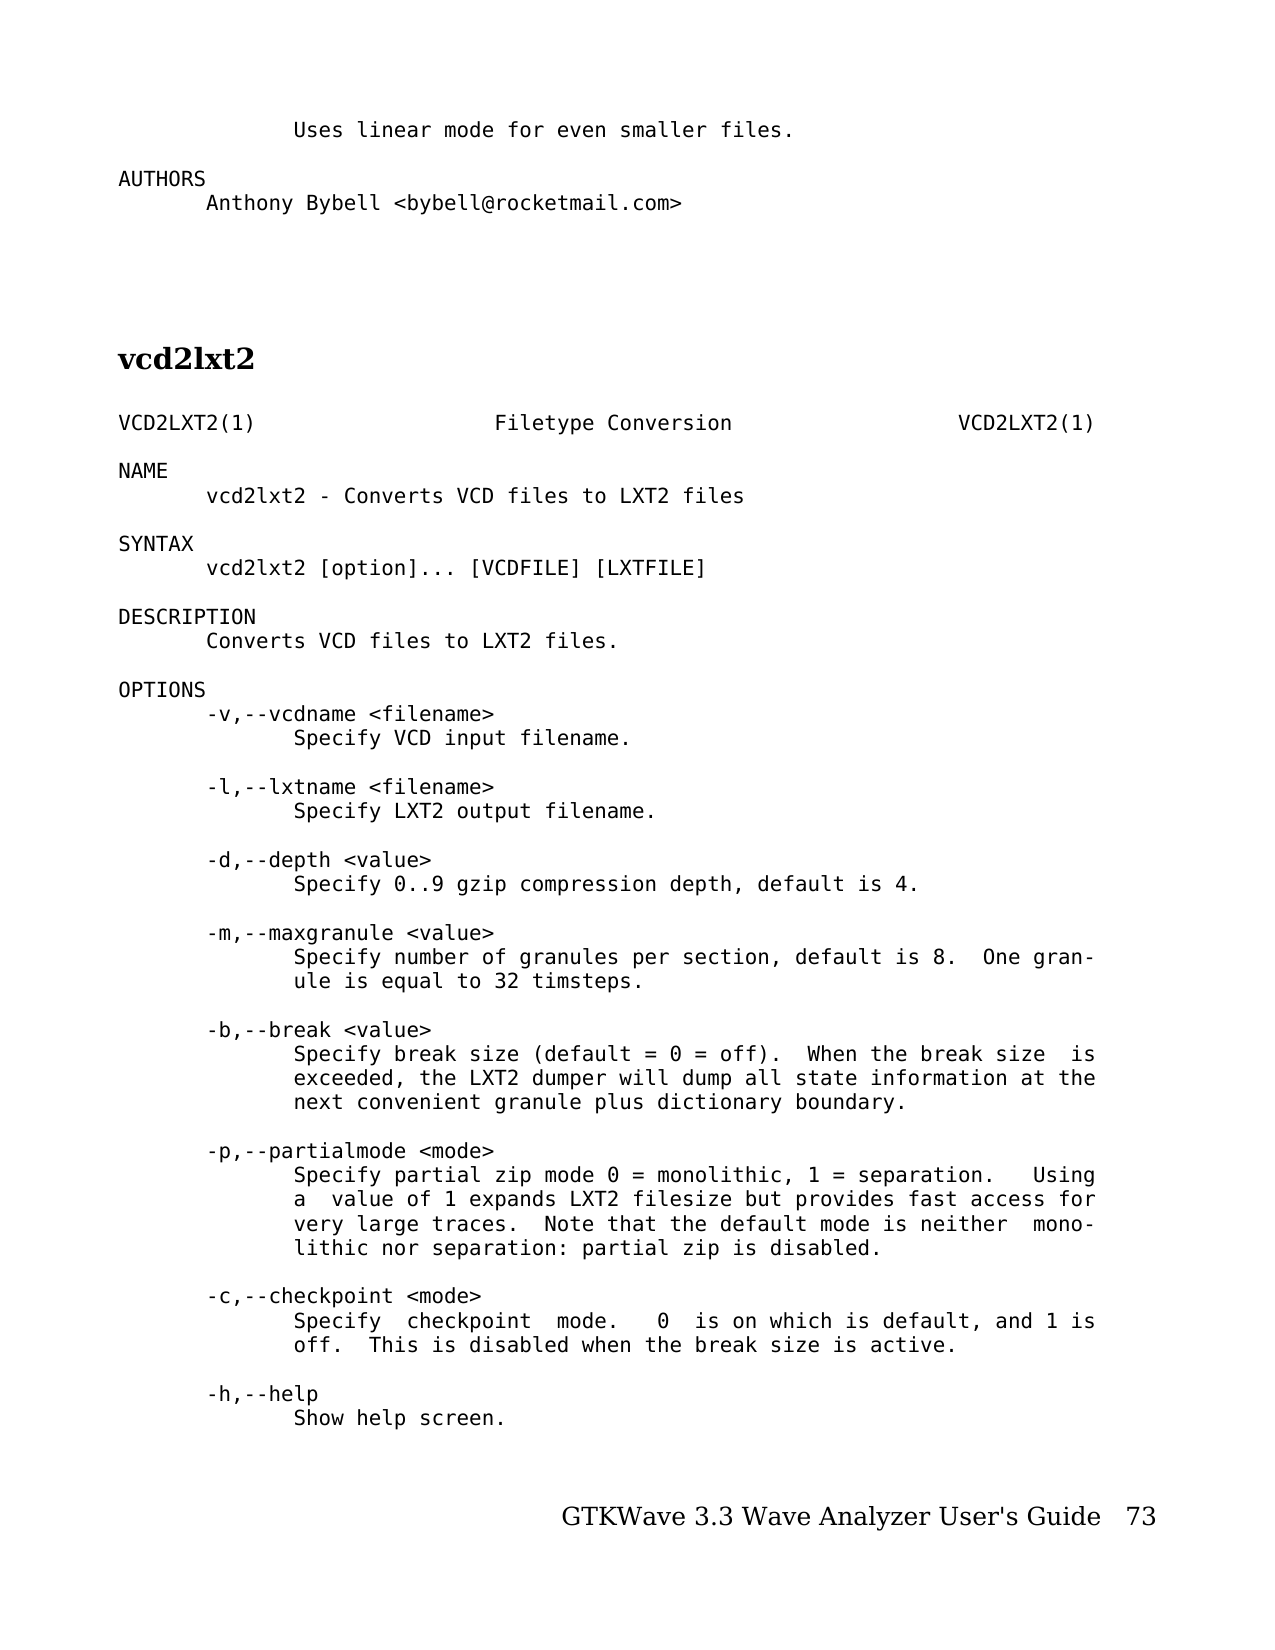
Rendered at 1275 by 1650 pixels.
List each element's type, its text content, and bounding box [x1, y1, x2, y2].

text very large traces. Note that the default mode is neither mono- [118, 1212, 1157, 1236]
text AUTHORS [118, 167, 1157, 191]
text a value of 1 expands LXT2 filesize but provides fast access for [118, 1187, 1157, 1212]
text SYNTAX [118, 532, 1157, 556]
text -d,--depth <value> [118, 848, 1157, 872]
text OPTIONS [118, 678, 1157, 702]
text NAME [118, 459, 1157, 484]
text DESCRIPTION [118, 605, 1157, 629]
text -l,--lxtname <filename> [118, 775, 1157, 799]
text Specify VCD input filename. [118, 726, 1157, 751]
text Specify number of granules per section, default is 8. One gran- [118, 945, 1157, 969]
text ule is equal to 32 timsteps. [118, 969, 1157, 993]
text -h,--help [118, 1382, 1157, 1406]
text VCD2LXT2(1) Filetype Conversion VCD2LXT2(1) [118, 411, 1157, 435]
text vcd2lxt2 [option]... [VCDFILE] [LXTFILE] [118, 556, 1157, 581]
text next convenient granule plus dictionary boundary. [118, 1090, 1157, 1115]
text vcd2lxt2 [118, 342, 1157, 377]
text off. This is disabled when the break size is active. [118, 1333, 1157, 1357]
text exceeded, the LXT2 dumper will dump all state information at the [118, 1066, 1157, 1090]
text vcd2lxt2 - Converts VCD files to LXT2 files [118, 484, 1157, 508]
text Specify checkpoint mode. 0 is on which is default, and 1 is [118, 1309, 1157, 1333]
text Specify partial zip mode 0 = monolithic, 1 = separation. Using [118, 1163, 1157, 1187]
text -m,--maxgranule <value> [118, 921, 1157, 945]
text -b,--break <value> [118, 1018, 1157, 1042]
text lithic nor separation: partial zip is disabled. [118, 1236, 1157, 1260]
text Converts VCD files to LXT2 files. [118, 629, 1157, 653]
text -c,--checkpoint <mode> [118, 1284, 1157, 1309]
text Specify break size (default = 0 = off). When the break size is [118, 1042, 1157, 1066]
text -v,--vcdname <filename> [118, 702, 1157, 726]
text Uses linear mode for even smaller files. [118, 118, 1157, 142]
text Specify LXT2 output filename. [118, 799, 1157, 823]
text Specify 0..9 gzip compression depth, default is 4. [118, 872, 1157, 896]
text -p,--partialmode <mode> [118, 1139, 1157, 1163]
text Show help screen. [118, 1406, 1157, 1430]
text Anthony Bybell <bybell@rocketmail.com> [118, 191, 1157, 215]
